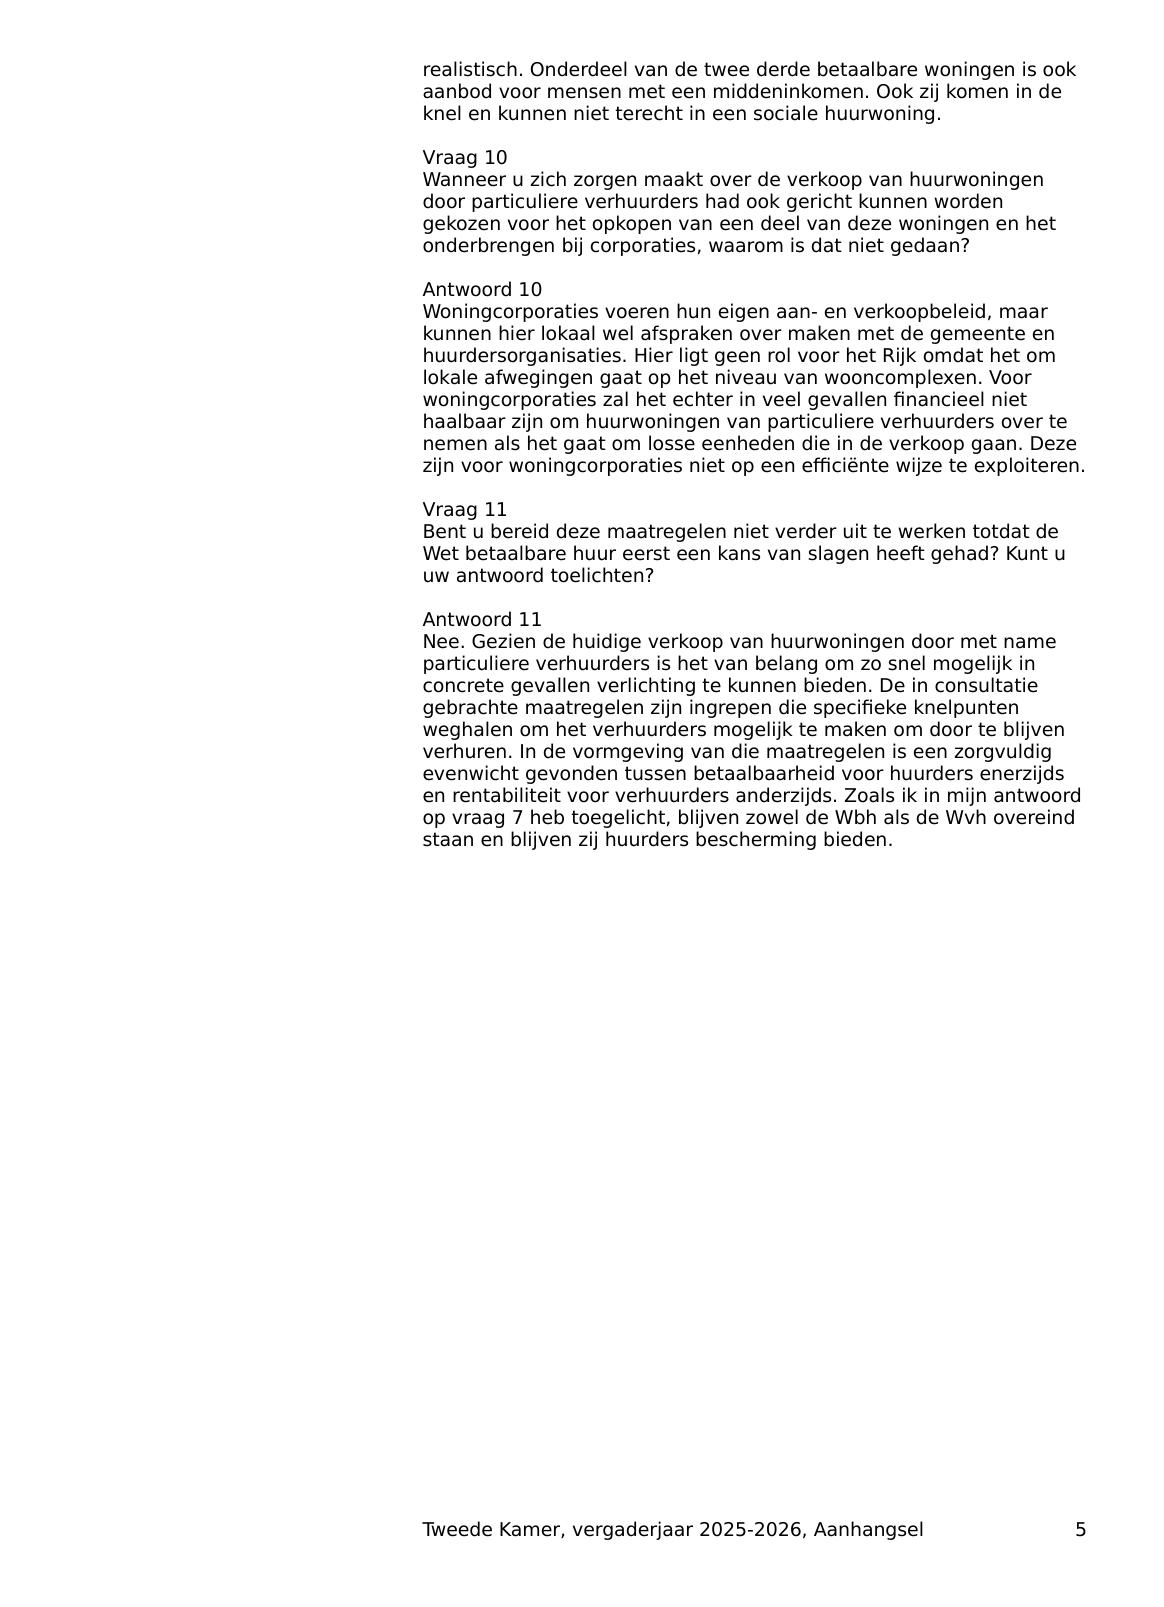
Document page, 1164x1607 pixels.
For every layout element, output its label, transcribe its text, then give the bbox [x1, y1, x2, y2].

text Vraag 11 [422, 499, 1087, 521]
text Nee. Gezien de huidige verkoop van huurwoningen door met name particuliere verhuurders is het van belang om zo snel mogelijk in concrete gevallen verlichting te kunnen bieden. De in consultatie gebrachte maatregelen zijn ingrepen die specifieke knelpunten weghalen om het verhuurders mogelijk te maken om door te blijven verhuren. In de vormgeving van die maatregelen is een zorgvuldig evenwicht gevonden tussen betaalbaarheid voor huurders enerzijds en rentabiliteit voor verhuurders anderzijds. Zoals ik in mijn antwoord op vraag 7 heb toegelicht, blijven zowel de Wbh als de Wvh overeind staan en blijven zij huurders bescherming bieden. [422, 631, 1087, 851]
text Bent u bereid deze maatregelen niet verder uit te werken totdat de Wet betaalbare huur eerst een kans van slagen heeft gehad? Kunt u uw antwoord toelichten? [422, 521, 1087, 587]
text Antwoord 10 [422, 279, 1087, 301]
text Antwoord 11 [422, 609, 1087, 631]
text Wanneer u zich zorgen maakt over de verkoop van huurwoningen door particuliere verhuurders had ook gericht kunnen worden gekozen voor het opkopen van een deel van deze woningen en het onderbrengen bij corporaties, waarom is dat niet gedaan? [422, 169, 1087, 257]
text realistisch. Onderdeel van de twee derde betaalbare woningen is ook aanbod voor mensen met een middeninkomen. Ook zij komen in de knel en kunnen niet terecht in een sociale huurwoning. [422, 59, 1087, 125]
text Woningcorporaties voeren hun eigen aan- en verkoopbeleid, maar kunnen hier lokaal wel afspraken over maken met de gemeente en huurdersorganisaties. Hier ligt geen rol voor het Rijk omdat het om lokale afwegingen gaat op het niveau van wooncomplexen. Voor woningcorporaties zal het echter in veel gevallen financieel niet haalbaar zijn om huurwoningen van particuliere verhuurders over te nemen als het gaat om losse eenheden die in de verkoop gaan. Deze zijn voor woningcorporaties niet op een efficiënte wijze te exploiteren. [422, 301, 1087, 477]
text Vraag 10 [422, 147, 1087, 169]
